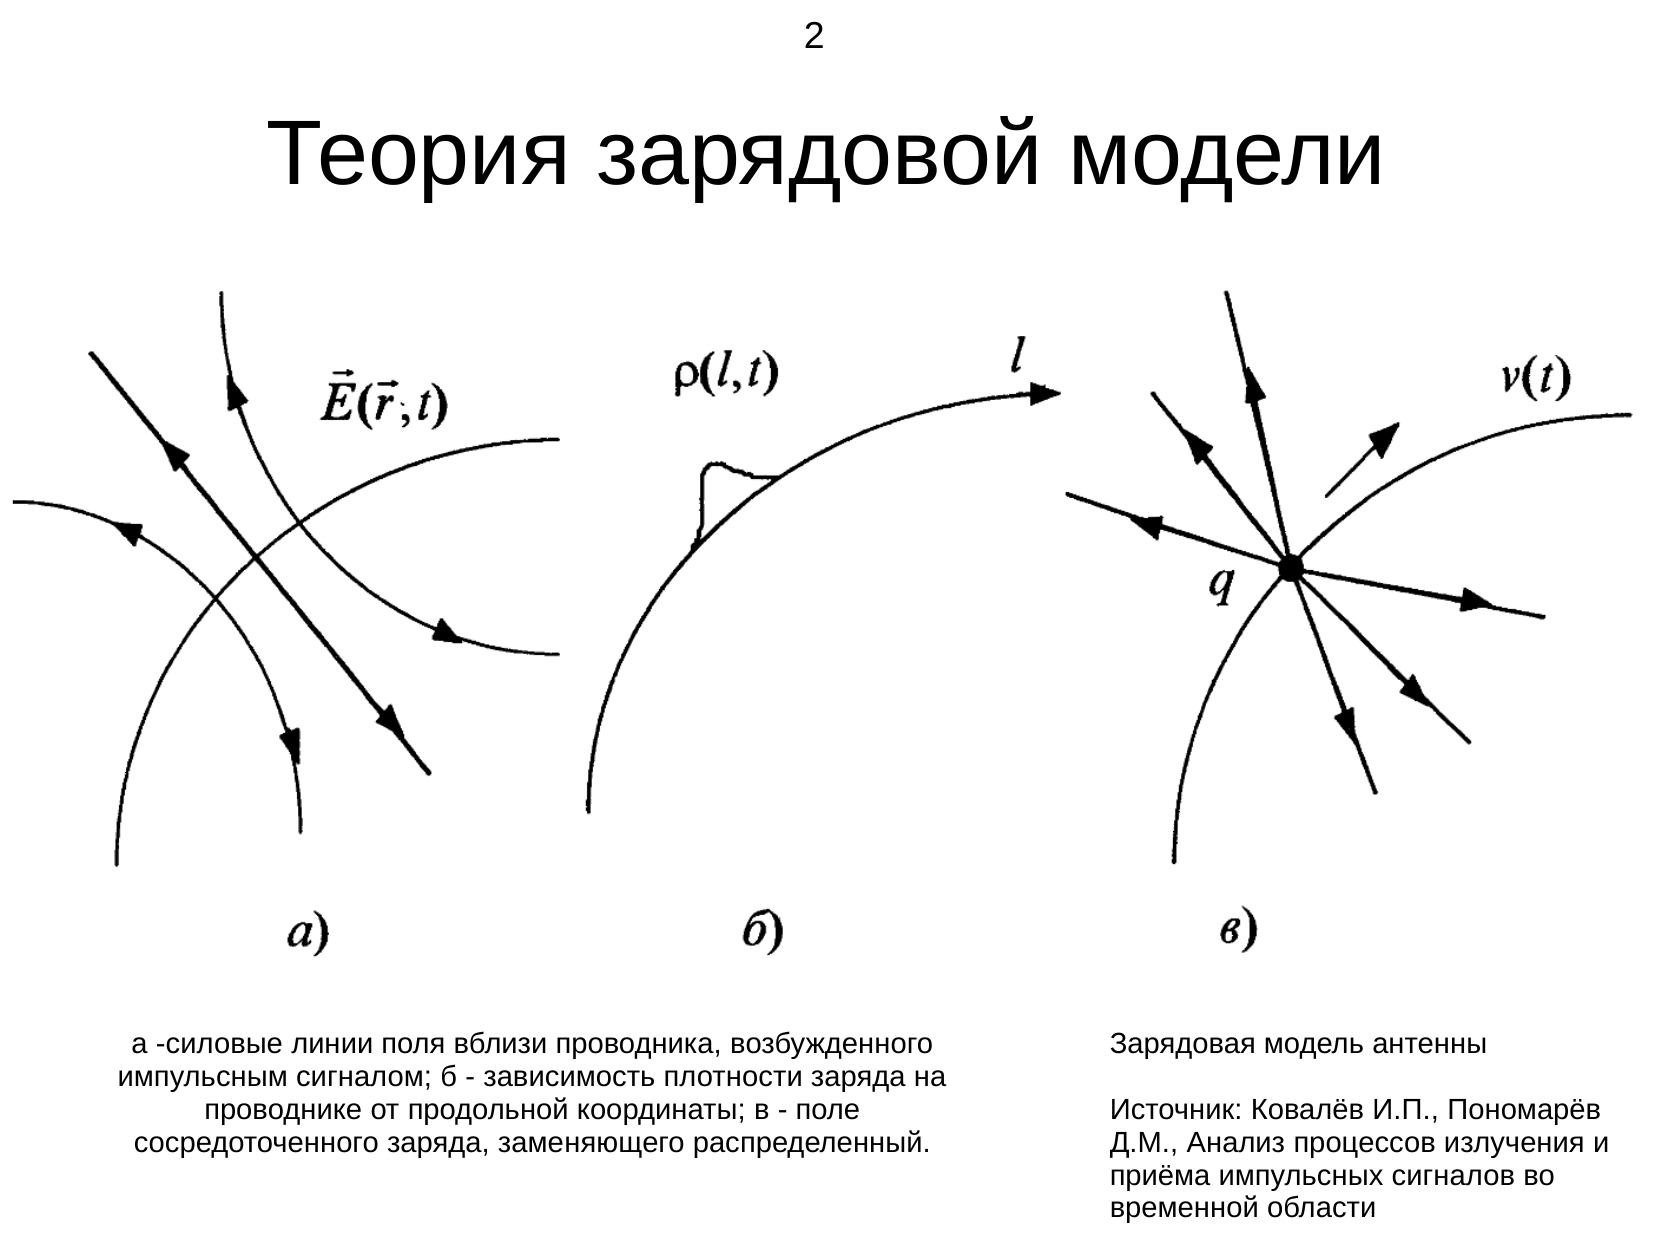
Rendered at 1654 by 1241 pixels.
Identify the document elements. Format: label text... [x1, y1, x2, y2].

text_box [518, 0, 1111, 71]
title Теория зарядовой модели [82, 49, 1571, 224]
text_box Зарядовая модель антенны Источник: Ковалёв И.П., Пономарёв Д.М., Анализ процессов излучения и приёма импульсных сигналов во временной области [1095, 1020, 1636, 1232]
picture [0, 224, 1654, 1000]
text_box а -силовые линии поля вблизи проводника, возбужденного импульс­ным сигналом; б - зависимость плотности заряда на проводнике от продольной координаты; в - поле сосредоточенного заряда, заме­няющего распределенный. [75, 1020, 991, 1166]
